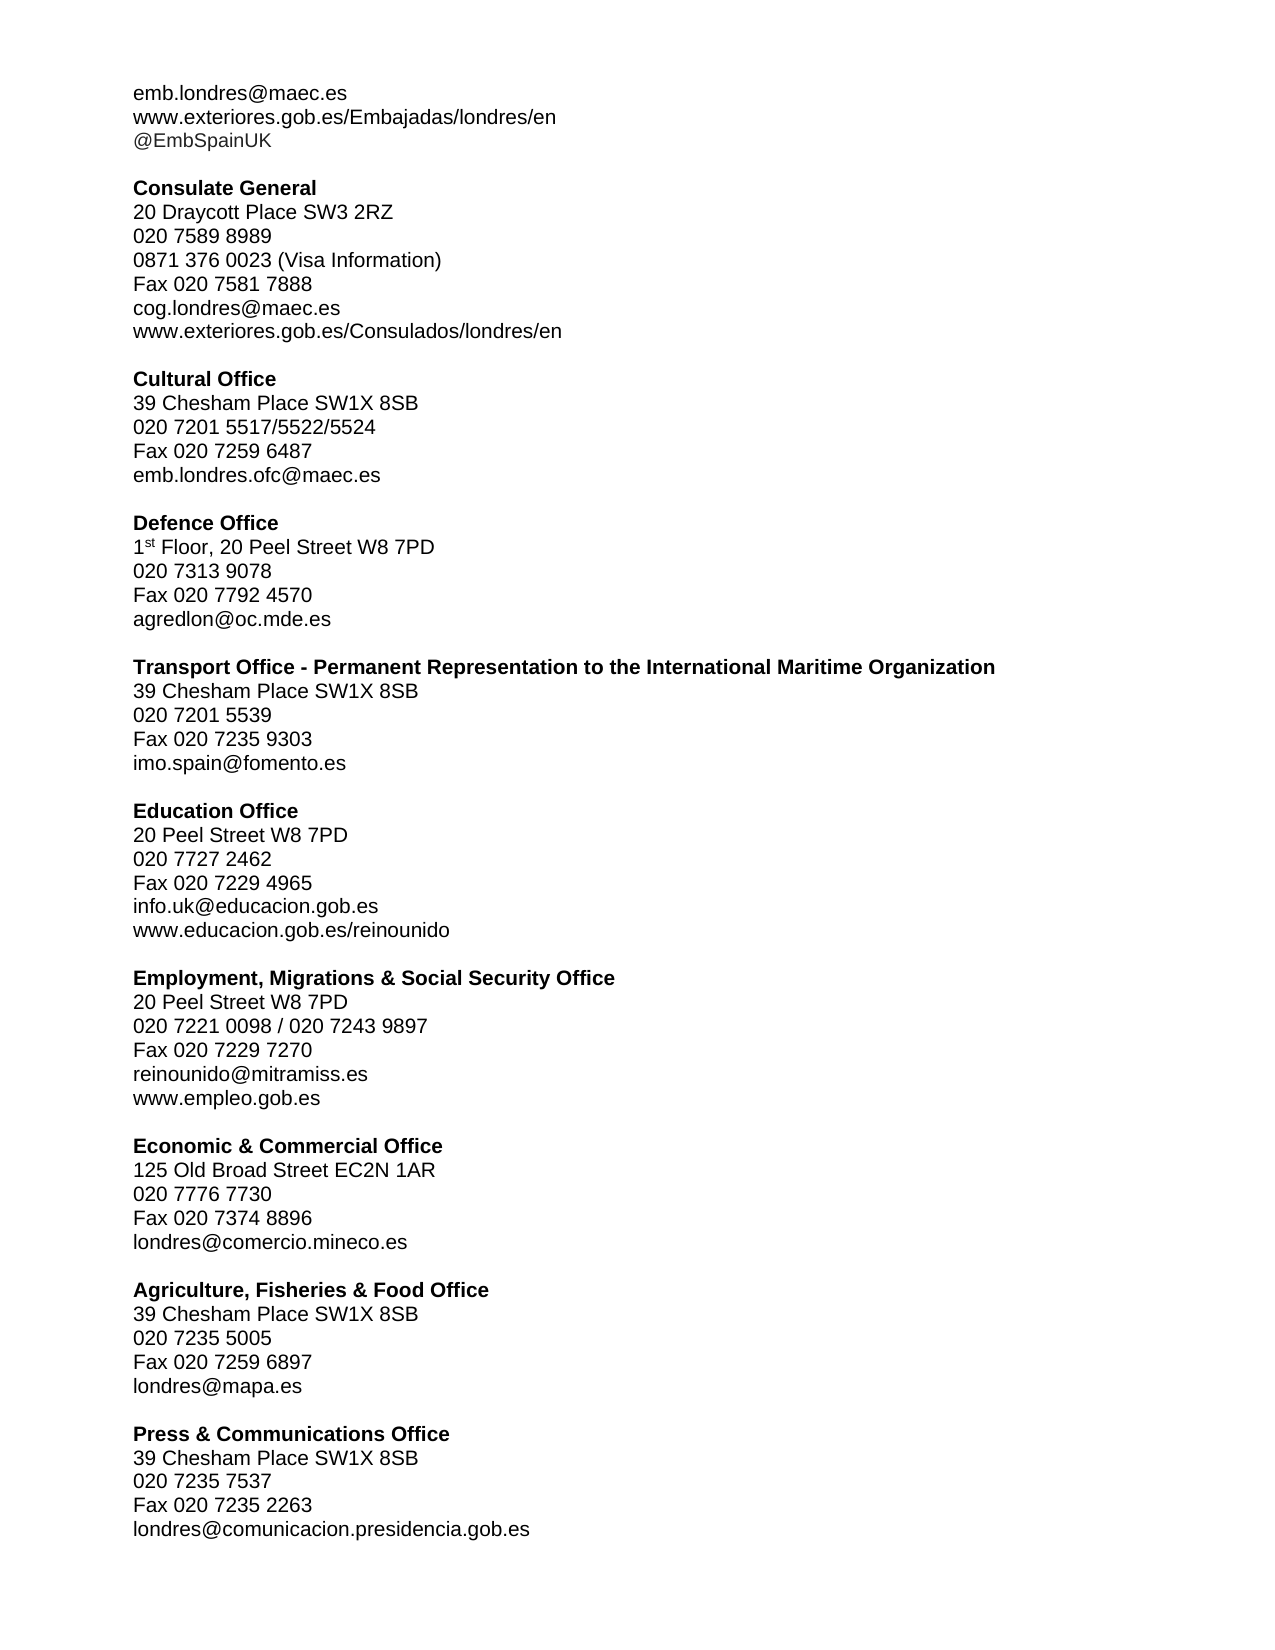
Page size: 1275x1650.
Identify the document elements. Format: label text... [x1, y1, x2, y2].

text Fax 020 7259 6487 [133, 439, 1181, 463]
text 20 Draycott Place SW3 2RZ [133, 199, 1181, 223]
text 125 Old Broad Street EC2N 1AR [133, 1158, 1181, 1182]
text Education Office [133, 798, 1181, 822]
text Press & Communications Office [133, 1421, 1181, 1445]
text emb.londres.ofc@maec.es [133, 463, 1181, 487]
text Transport Office - Permanent Representation to the International Maritime Organization [133, 655, 1181, 679]
text Fax 020 7581 7888 [133, 271, 1181, 295]
text 020 7727 2462 [133, 846, 1181, 870]
text 1st Floor, 20 Peel Street W8 7PD [133, 535, 1181, 559]
text cog.londres@maec.es [133, 295, 1181, 319]
text 20 Peel Street W8 7PD [133, 990, 1181, 1014]
text reinounido@mitramiss.es [133, 1062, 1181, 1086]
text 20 Peel Street W8 7PD [133, 822, 1181, 846]
text www.exteriores.gob.es/Embajadas/londres/en [133, 105, 1181, 129]
text Fax 020 7229 7270 [133, 1038, 1181, 1062]
text 020 7776 7730 [133, 1182, 1181, 1206]
text Cultural Office [133, 367, 1181, 391]
text Defence Office [133, 511, 1181, 535]
text Consulate General [133, 176, 1181, 199]
text 39 Chesham Place SW1X 8SB [133, 391, 1181, 415]
text 020 7235 7537 [133, 1469, 1181, 1493]
text Fax 020 7792 4570 [133, 583, 1181, 607]
text Fax 020 7374 8896 [133, 1206, 1181, 1230]
text londres@comunicacion.presidencia.gob.es [133, 1517, 1181, 1541]
text Employment, Migrations & Social Security Office [133, 966, 1181, 990]
text 0871 376 0023 (Visa Information) [133, 247, 1181, 271]
text 39 Chesham Place SW1X 8SB [133, 1302, 1181, 1326]
text 020 7589 8989 [133, 223, 1181, 247]
text londres@mapa.es [133, 1373, 1181, 1397]
text 020 7235 5005 [133, 1326, 1181, 1349]
text 39 Chesham Place SW1X 8SB [133, 679, 1181, 703]
text 020 7313 9078 [133, 559, 1181, 583]
text info.uk@educacion.gob.es [133, 894, 1181, 918]
text 020 7201 5539 [133, 703, 1181, 727]
text www.empleo.gob.es [133, 1086, 1181, 1110]
text Fax 020 7259 6897 [133, 1349, 1181, 1373]
text agredlon@oc.mde.es [133, 607, 1181, 631]
text 020 7201 5517/5522/5524 [133, 415, 1181, 439]
text @EmbSpainUK [133, 129, 1181, 152]
text 020 7221 0098 / 020 7243 9897 [133, 1014, 1181, 1038]
text londres@comercio.mineco.es [133, 1230, 1181, 1254]
text www.educacion.gob.es/reinounido [133, 918, 1181, 942]
text 39 Chesham Place SW1X 8SB [133, 1445, 1181, 1469]
text Fax 020 7229 4965 [133, 870, 1181, 894]
text Fax 020 7235 9303 [133, 727, 1181, 751]
text www.exteriores.gob.es/Consulados/londres/en [133, 319, 1181, 343]
text Agriculture, Fisheries & Food Office [133, 1278, 1181, 1302]
text imo.spain@fomento.es [133, 751, 1181, 774]
text Economic & Commercial Office [133, 1134, 1181, 1158]
text emb.londres@maec.es [133, 81, 1181, 105]
text Fax 020 7235 2263 [133, 1493, 1181, 1517]
